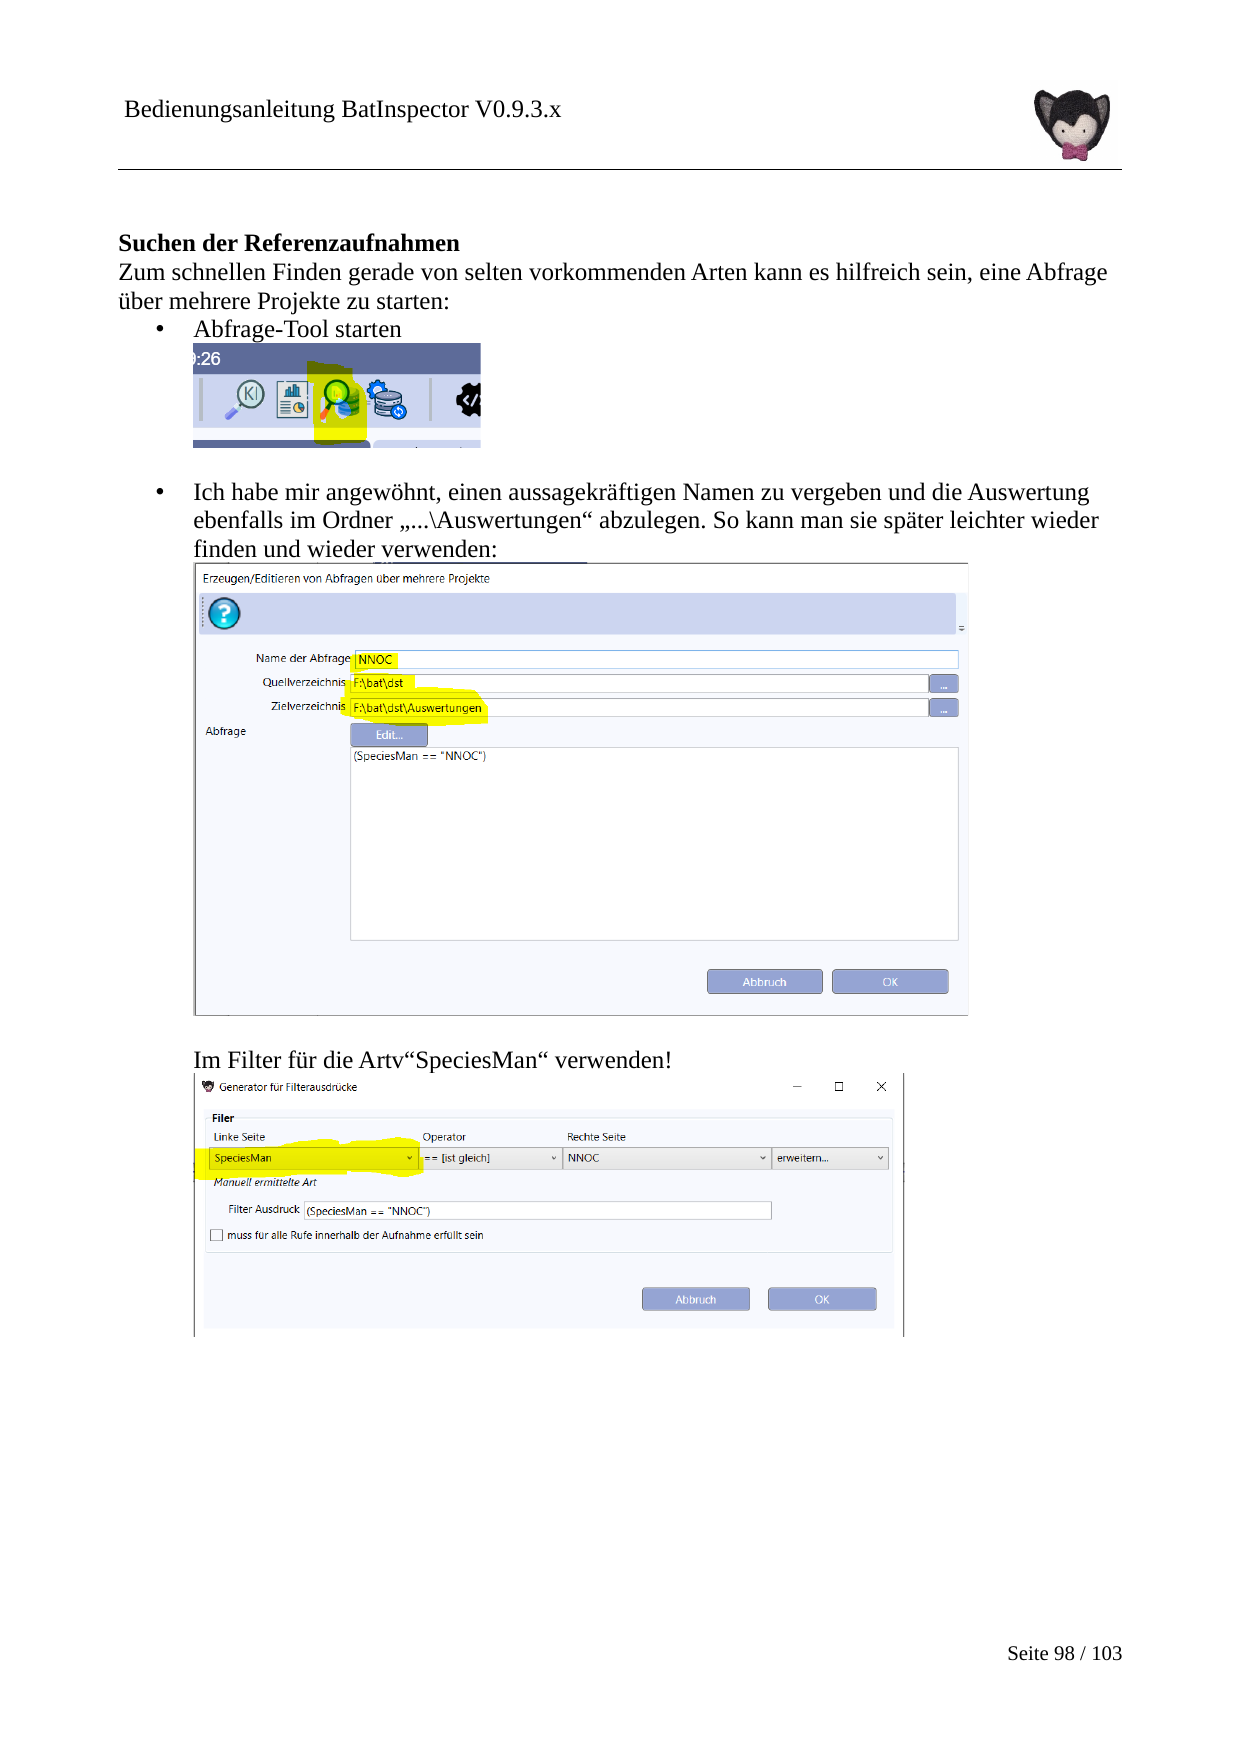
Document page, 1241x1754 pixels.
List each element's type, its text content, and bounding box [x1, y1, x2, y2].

list Abfrage-Tool starten [156, 314, 1122, 477]
list Ich habe mir angewöhnt, einen aussagekräftigen Namen zu vergeben und die Auswertung ebenfalls im Ordner „...\Auswertungen“ abzulegen. So kann man sie später leichter wieder finden und wieder verwenden: Im Filter für die Artv“SpeciesMan“ verwenden! [156, 477, 1122, 1365]
picture [193, 562, 969, 1016]
text Suchen der Referenzaufnahmen [118, 228, 1122, 257]
picture [1030, 80, 1119, 169]
picture [193, 1073, 905, 1337]
text Zum schnellen Finden gerade von selten vorkommenden Arten kann es hilfreich sein, eine Abfrage über mehrere Projekte zu starten: [118, 257, 1122, 314]
picture [193, 343, 481, 448]
